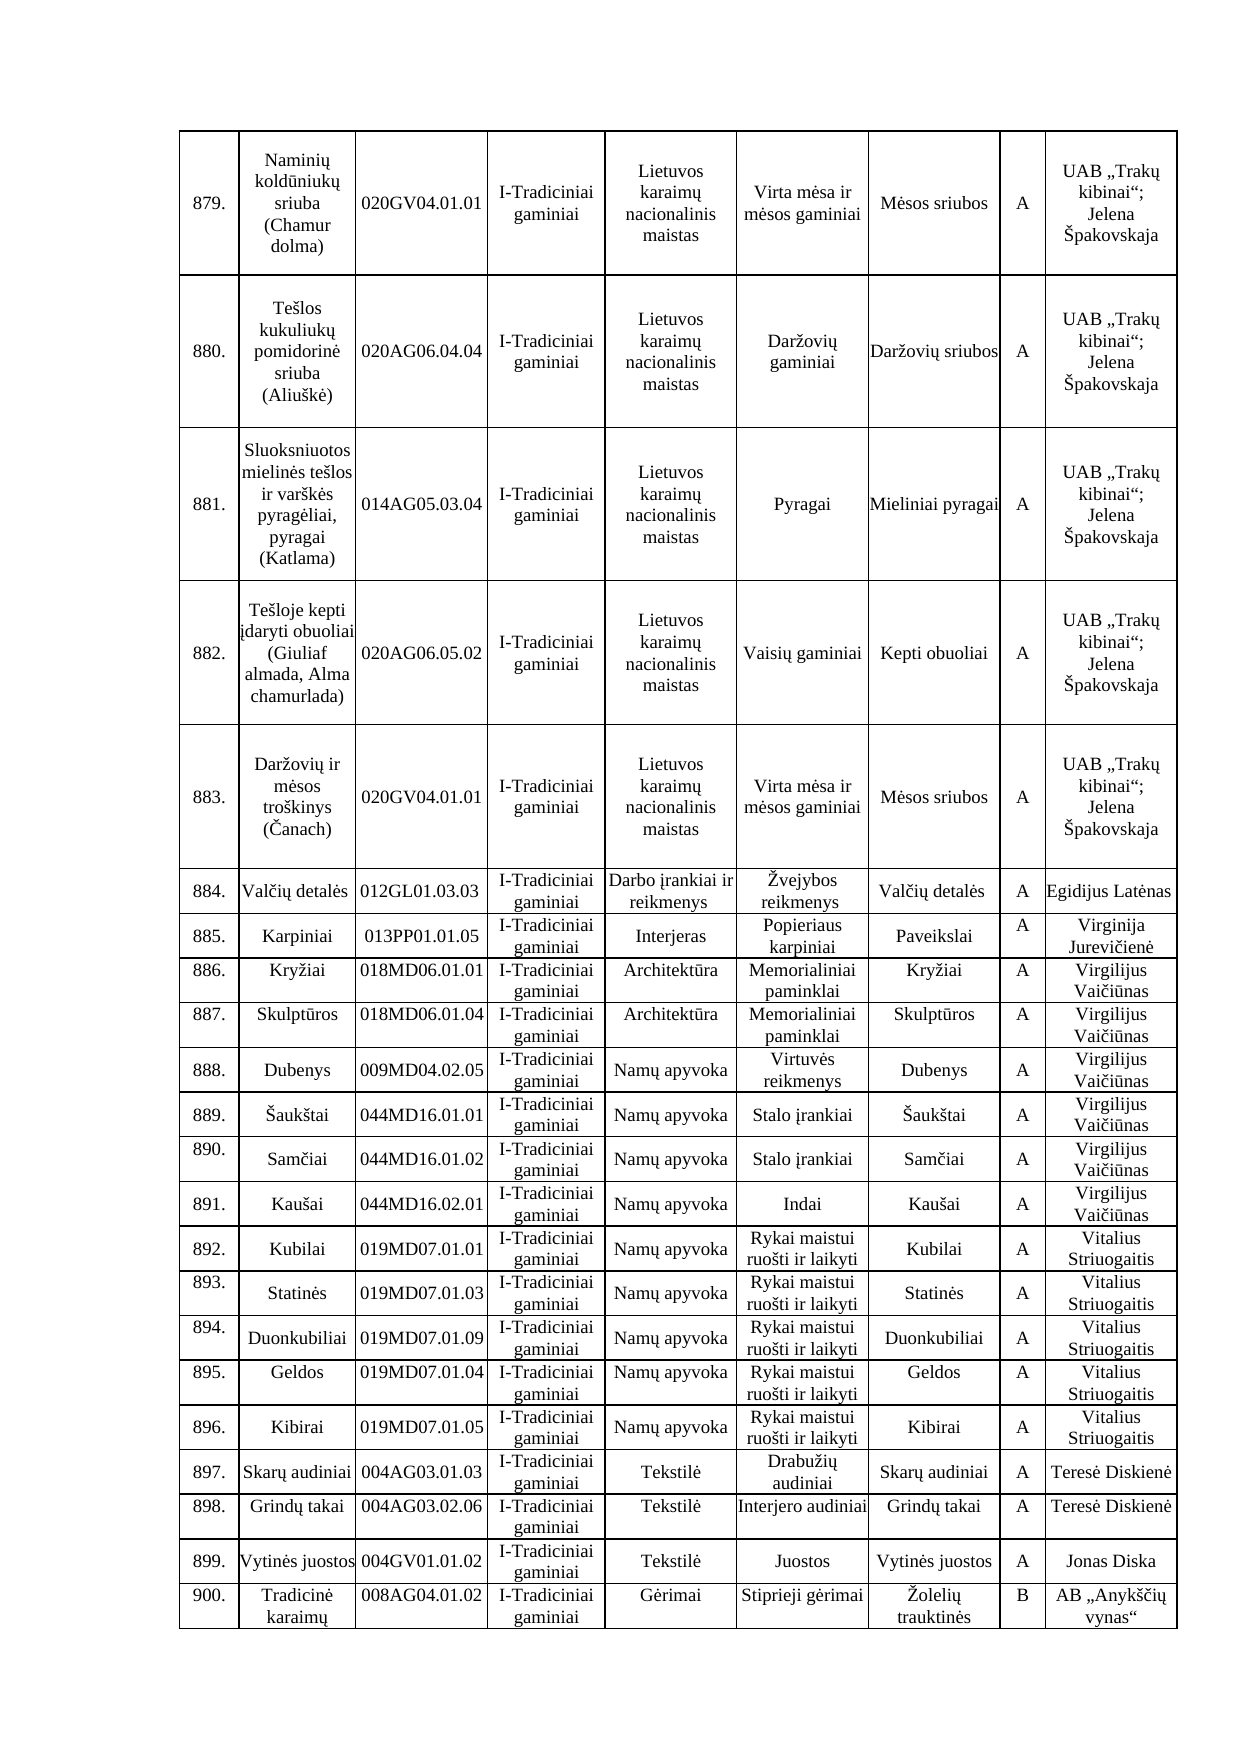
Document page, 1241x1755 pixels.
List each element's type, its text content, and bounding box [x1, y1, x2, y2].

table_cell I-Tradiciniai gaminiai [488, 725, 604, 868]
table_cell 018MD06.01.04 [356, 1003, 487, 1046]
table_cell [175, 1359, 179, 1404]
table_cell I-Tradiciniai gaminiai [488, 1048, 604, 1091]
table_cell Namų apyvoka [606, 1361, 736, 1404]
table_cell Virginija Jurevičienė [1046, 914, 1176, 957]
table_cell Samčiai [240, 1137, 355, 1181]
table_cell A [1001, 1316, 1045, 1359]
table_cell 880. [180, 276, 238, 427]
table_cell Juostos [737, 1540, 868, 1583]
table_cell 019MD07.01.01 [356, 1227, 487, 1270]
table_cell [1178, 1359, 1182, 1404]
table_cell Statinės [240, 1272, 355, 1314]
table_cell 019MD07.01.03 [356, 1272, 487, 1314]
table_cell 044MD16.01.01 [356, 1093, 487, 1136]
table_cell Tradicinė karaimų [240, 1584, 355, 1627]
table_cell Namų apyvoka [606, 1182, 736, 1225]
table_cell I-Tradiciniai gaminiai [488, 959, 604, 1002]
table_cell [1178, 1583, 1182, 1627]
table_cell 891. [180, 1182, 238, 1225]
table_cell Rykai maistui ruošti ir laikyti [737, 1316, 868, 1359]
table_cell [1178, 1270, 1182, 1314]
table_cell Valčių detalės [869, 869, 999, 912]
table_cell Teresė Diskienė [1046, 1450, 1176, 1493]
table_cell [1178, 1404, 1182, 1449]
table_cell 879. [180, 132, 238, 274]
table_cell Duonkubiliai [240, 1316, 355, 1359]
table_cell Skulptūros [869, 1003, 999, 1046]
table_cell Daržovių ir mėsos troškinys (Čanach) [240, 725, 355, 868]
table_cell [175, 1538, 179, 1583]
table_cell [175, 1002, 179, 1046]
table_cell Lietuvos karaimų nacionalinis maistas [606, 132, 736, 274]
table_cell [1178, 427, 1182, 579]
table_cell Namų apyvoka [606, 1272, 736, 1314]
table_cell [175, 724, 179, 868]
table_cell A [1001, 869, 1045, 912]
table_cell [175, 913, 179, 957]
table_cell 008AG04.01.02 [356, 1584, 487, 1627]
table_cell 887. [180, 1003, 238, 1046]
table_cell Dubenys [869, 1048, 999, 1091]
table_cell [1178, 274, 1182, 427]
table_cell UAB „Trakų kibinai“; Jelena Špakovskaja [1046, 581, 1176, 724]
table_cell Paveikslai [869, 914, 999, 957]
table_cell I-Tradiciniai gaminiai [488, 1584, 604, 1627]
table_cell Tešloje kepti įdaryti obuoliai (Giuliaf almada, Alma chamurlada) [240, 581, 355, 724]
table_cell UAB „Trakų kibinai“; Jelena Špakovskaja [1046, 276, 1176, 427]
table_cell [1178, 580, 1182, 724]
table_cell I-Tradiciniai gaminiai [488, 1406, 604, 1449]
table_cell A [1001, 581, 1045, 724]
table_cell Geldos [240, 1361, 355, 1404]
table_cell Šaukštai [240, 1093, 355, 1136]
table_cell Popieriaus karpiniai [737, 914, 868, 957]
table_cell 899. [180, 1540, 238, 1583]
table_cell I-Tradiciniai gaminiai [488, 1093, 604, 1136]
table_cell Virgilijus Vaičiūnas [1046, 959, 1176, 1002]
table_cell Mėsos sriubos [869, 725, 999, 868]
table_cell [175, 868, 179, 912]
table_cell 900. [180, 1584, 238, 1627]
table_cell Kubilai [240, 1227, 355, 1270]
table_cell Virta mėsa ir mėsos gaminiai [737, 725, 868, 868]
table_cell Stiprieji gėrimai [737, 1584, 868, 1627]
table_cell A [1001, 1227, 1045, 1270]
table_cell Namų apyvoka [606, 1048, 736, 1091]
table_cell Tešlos kukuliukų pomidorinė sriuba (Aliuškė) [240, 276, 355, 427]
table_cell I-Tradiciniai gaminiai [488, 1450, 604, 1493]
table_cell 886. [180, 959, 238, 1002]
table_cell UAB „Trakų kibinai“; Jelena Špakovskaja [1046, 725, 1176, 868]
table_cell Tekstilė [606, 1450, 736, 1493]
table_cell [175, 427, 179, 579]
table_cell A [1001, 1137, 1045, 1181]
table_cell AB „Anykščių vynas“ [1046, 1584, 1176, 1627]
table_cell A [1001, 959, 1045, 1002]
table_cell [175, 1583, 179, 1627]
table_cell Naminių koldūniukų sriuba (Chamur dolma) [240, 132, 355, 274]
table_cell 020GV04.01.01 [356, 132, 487, 274]
table_cell I-Tradiciniai gaminiai [488, 1495, 604, 1538]
table_cell [175, 1136, 179, 1181]
table_cell Mėsos sriubos [869, 132, 999, 274]
table_cell Stalo įrankiai [737, 1093, 868, 1136]
table_cell 020GV04.01.01 [356, 725, 487, 868]
table_cell 897. [180, 1450, 238, 1493]
table_cell 020AG06.05.02 [356, 581, 487, 724]
table_cell [1178, 957, 1182, 1002]
table_cell Grindų takai [869, 1495, 999, 1538]
table_cell Kaušai [240, 1182, 355, 1225]
table_cell I-Tradiciniai gaminiai [488, 914, 604, 957]
table_cell 898. [180, 1495, 238, 1538]
table_cell 004AG03.02.06 [356, 1495, 487, 1538]
table_cell 888. [180, 1048, 238, 1091]
table_cell I-Tradiciniai gaminiai [488, 1272, 604, 1314]
table_cell [175, 1225, 179, 1270]
table_cell I-Tradiciniai gaminiai [488, 1540, 604, 1583]
table_cell Namų apyvoka [606, 1227, 736, 1270]
table_cell [1178, 1136, 1182, 1181]
table_cell Gėrimai [606, 1584, 736, 1627]
table_cell Rykai maistui ruošti ir laikyti [737, 1406, 868, 1449]
table_cell UAB „Trakų kibinai“; Jelena Špakovskaja [1046, 132, 1176, 274]
table_cell [175, 1449, 179, 1493]
table_cell Kubilai [869, 1227, 999, 1270]
table_cell Duonkubiliai [869, 1316, 999, 1359]
table_cell Lietuvos karaimų nacionalinis maistas [606, 428, 736, 579]
table_cell Lietuvos karaimų nacionalinis maistas [606, 581, 736, 724]
table_cell 012GL01.03.03 [356, 869, 487, 912]
table_cell Architektūra [606, 959, 736, 1002]
table_cell A [1001, 1272, 1045, 1314]
table_cell Vitalius Striuogaitis [1046, 1406, 1176, 1449]
table_cell 004GV01.01.02 [356, 1540, 487, 1583]
table_cell A [1001, 276, 1045, 427]
table_cell Namų apyvoka [606, 1406, 736, 1449]
table_cell Interjeras [606, 914, 736, 957]
table_cell [1178, 1315, 1182, 1359]
table_cell B [1001, 1584, 1045, 1627]
table_cell [175, 130, 179, 274]
table_cell [1178, 724, 1182, 868]
table_cell Daržovių sriubos [869, 276, 999, 427]
table_cell 895. [180, 1361, 238, 1404]
table_cell [175, 1315, 179, 1359]
table_cell [175, 957, 179, 1002]
table_cell 882. [180, 581, 238, 724]
table_cell Virgilijus Vaičiūnas [1046, 1137, 1176, 1181]
table_cell [1178, 1046, 1182, 1091]
table_cell Lietuvos karaimų nacionalinis maistas [606, 725, 736, 868]
table_cell Tekstilė [606, 1540, 736, 1583]
table_cell I-Tradiciniai gaminiai [488, 1361, 604, 1404]
table_cell Virta mėsa ir mėsos gaminiai [737, 132, 868, 274]
table_cell I-Tradiciniai gaminiai [488, 581, 604, 724]
table_cell 881. [180, 428, 238, 579]
table_cell Vitalius Striuogaitis [1046, 1361, 1176, 1404]
table_cell 884. [180, 869, 238, 912]
table_cell Kryžiai [240, 959, 355, 1002]
table_cell 894. [180, 1316, 238, 1359]
table_cell 018MD06.01.01 [356, 959, 487, 1002]
table_cell Virtuvės reikmenys [737, 1048, 868, 1091]
table_cell [175, 580, 179, 724]
table_cell Vytinės juostos [869, 1540, 999, 1583]
table_cell [175, 1091, 179, 1136]
table_cell Rykai maistui ruošti ir laikyti [737, 1361, 868, 1404]
table_cell 019MD07.01.04 [356, 1361, 487, 1404]
table_cell 019MD07.01.05 [356, 1406, 487, 1449]
table_cell Teresė Diskienė [1046, 1495, 1176, 1538]
table_cell Virgilijus Vaičiūnas [1046, 1048, 1176, 1091]
table_cell A [1001, 1495, 1045, 1538]
table_cell 009MD04.02.05 [356, 1048, 487, 1091]
table_cell A [1001, 1406, 1045, 1449]
table_cell Kibirai [240, 1406, 355, 1449]
table_cell Mieliniai pyragai [869, 428, 999, 579]
table_cell Stalo įrankiai [737, 1137, 868, 1181]
table_cell I-Tradiciniai gaminiai [488, 1182, 604, 1225]
table_cell 014AG05.03.04 [356, 428, 487, 579]
table_cell 889. [180, 1093, 238, 1136]
table_cell A [1001, 1361, 1045, 1404]
table_cell Indai [737, 1182, 868, 1225]
table_cell [1178, 1002, 1182, 1046]
table_cell Daržovių gaminiai [737, 276, 868, 427]
table_cell Samčiai [869, 1137, 999, 1181]
table_cell A [1001, 725, 1045, 868]
table_cell Rykai maistui ruošti ir laikyti [737, 1272, 868, 1314]
table_cell Grindų takai [240, 1495, 355, 1538]
table_cell A [1001, 1450, 1045, 1493]
table_cell A [1001, 1003, 1045, 1046]
table_cell 890. [180, 1137, 238, 1181]
table_cell 020AG06.04.04 [356, 276, 487, 427]
table_cell I-Tradiciniai gaminiai [488, 132, 604, 274]
table_cell A [1001, 428, 1045, 579]
table_cell 044MD16.02.01 [356, 1182, 487, 1225]
table_cell Darbo įrankiai ir reikmenys [606, 869, 736, 912]
table_cell Namų apyvoka [606, 1316, 736, 1359]
table_cell [1178, 913, 1182, 957]
table_cell [1178, 1225, 1182, 1270]
table_cell [175, 1270, 179, 1314]
table_cell [175, 1404, 179, 1449]
table_cell Sluoksniuotos mielinės tešlos ir varškės pyragėliai, pyragai (Katlama) [240, 428, 355, 579]
table_cell A [1001, 132, 1045, 274]
table_cell [1178, 1449, 1182, 1493]
table_cell Geldos [869, 1361, 999, 1404]
table_cell Kryžiai [869, 959, 999, 1002]
table_cell Rykai maistui ruošti ir laikyti [737, 1227, 868, 1270]
table_cell [1178, 868, 1182, 912]
table_cell Tekstilė [606, 1495, 736, 1538]
table_cell Karpiniai [240, 914, 355, 957]
table_cell Lietuvos karaimų nacionalinis maistas [606, 276, 736, 427]
table_cell 893. [180, 1272, 238, 1314]
table_cell Skarų audiniai [240, 1450, 355, 1493]
table_cell Namų apyvoka [606, 1093, 736, 1136]
table_cell Kaušai [869, 1182, 999, 1225]
table_cell Skulptūros [240, 1003, 355, 1046]
table_cell [1178, 1181, 1182, 1225]
table_cell Memorialiniai paminklai [737, 959, 868, 1002]
table_cell UAB „Trakų kibinai“; Jelena Špakovskaja [1046, 428, 1176, 579]
table_cell Virgilijus Vaičiūnas [1046, 1093, 1176, 1136]
table_cell Žvejybos reikmenys [737, 869, 868, 912]
table_cell Virgilijus Vaičiūnas [1046, 1182, 1176, 1225]
table_cell 883. [180, 725, 238, 868]
table_cell Architektūra [606, 1003, 736, 1046]
table_cell 885. [180, 914, 238, 957]
table_cell [175, 1493, 179, 1538]
table_cell Žolelių trauktinės [869, 1584, 999, 1627]
table_cell Dubenys [240, 1048, 355, 1091]
table_cell Jonas Diska [1046, 1540, 1176, 1583]
table_cell 044MD16.01.02 [356, 1137, 487, 1181]
table_cell 896. [180, 1406, 238, 1449]
table_cell Kepti obuoliai [869, 581, 999, 724]
table_cell Pyragai [737, 428, 868, 579]
table_cell Namų apyvoka [606, 1137, 736, 1181]
table_cell Vytinės juostos [240, 1540, 355, 1583]
table_cell Memorialiniai paminklai [737, 1003, 868, 1046]
table_cell I-Tradiciniai gaminiai [488, 1137, 604, 1181]
table_cell [175, 1181, 179, 1225]
table_cell [1178, 1538, 1182, 1583]
table_cell 892. [180, 1227, 238, 1270]
table_cell I-Tradiciniai gaminiai [488, 1227, 604, 1270]
table_cell A [1001, 1093, 1045, 1136]
table_cell [1178, 1493, 1182, 1538]
table_cell [175, 1046, 179, 1091]
table_cell A [1001, 1182, 1045, 1225]
table_cell A [1001, 1048, 1045, 1091]
table_cell Vitalius Striuogaitis [1046, 1316, 1176, 1359]
table_cell 004AG03.01.03 [356, 1450, 487, 1493]
table_cell [1178, 1091, 1182, 1136]
table_cell Vitalius Striuogaitis [1046, 1272, 1176, 1314]
table_cell [175, 274, 179, 427]
table_cell Šaukštai [869, 1093, 999, 1136]
table_cell Interjero audiniai [737, 1495, 868, 1538]
table_cell Virgilijus Vaičiūnas [1046, 1003, 1176, 1046]
table_cell I-Tradiciniai gaminiai [488, 1316, 604, 1359]
table_cell Egidijus Latėnas [1046, 869, 1176, 912]
table_cell Vaisių gaminiai [737, 581, 868, 724]
table_cell Kibirai [869, 1406, 999, 1449]
table_cell Drabužių audiniai [737, 1450, 868, 1493]
table_cell Vitalius Striuogaitis [1046, 1227, 1176, 1270]
table_cell Statinės [869, 1272, 999, 1314]
table_cell I-Tradiciniai gaminiai [488, 428, 604, 579]
table_cell 013PP01.01.05 [356, 914, 487, 957]
table_cell Valčių detalės [240, 869, 355, 912]
table_cell 019MD07.01.09 [356, 1316, 487, 1359]
table_cell A [1001, 1540, 1045, 1583]
table_cell [1178, 130, 1182, 274]
table_cell A [1001, 914, 1045, 957]
table_cell Skarų audiniai [869, 1450, 999, 1493]
table_cell I-Tradiciniai gaminiai [488, 276, 604, 427]
table_cell I-Tradiciniai gaminiai [488, 1003, 604, 1046]
table_cell I-Tradiciniai gaminiai [488, 869, 604, 912]
